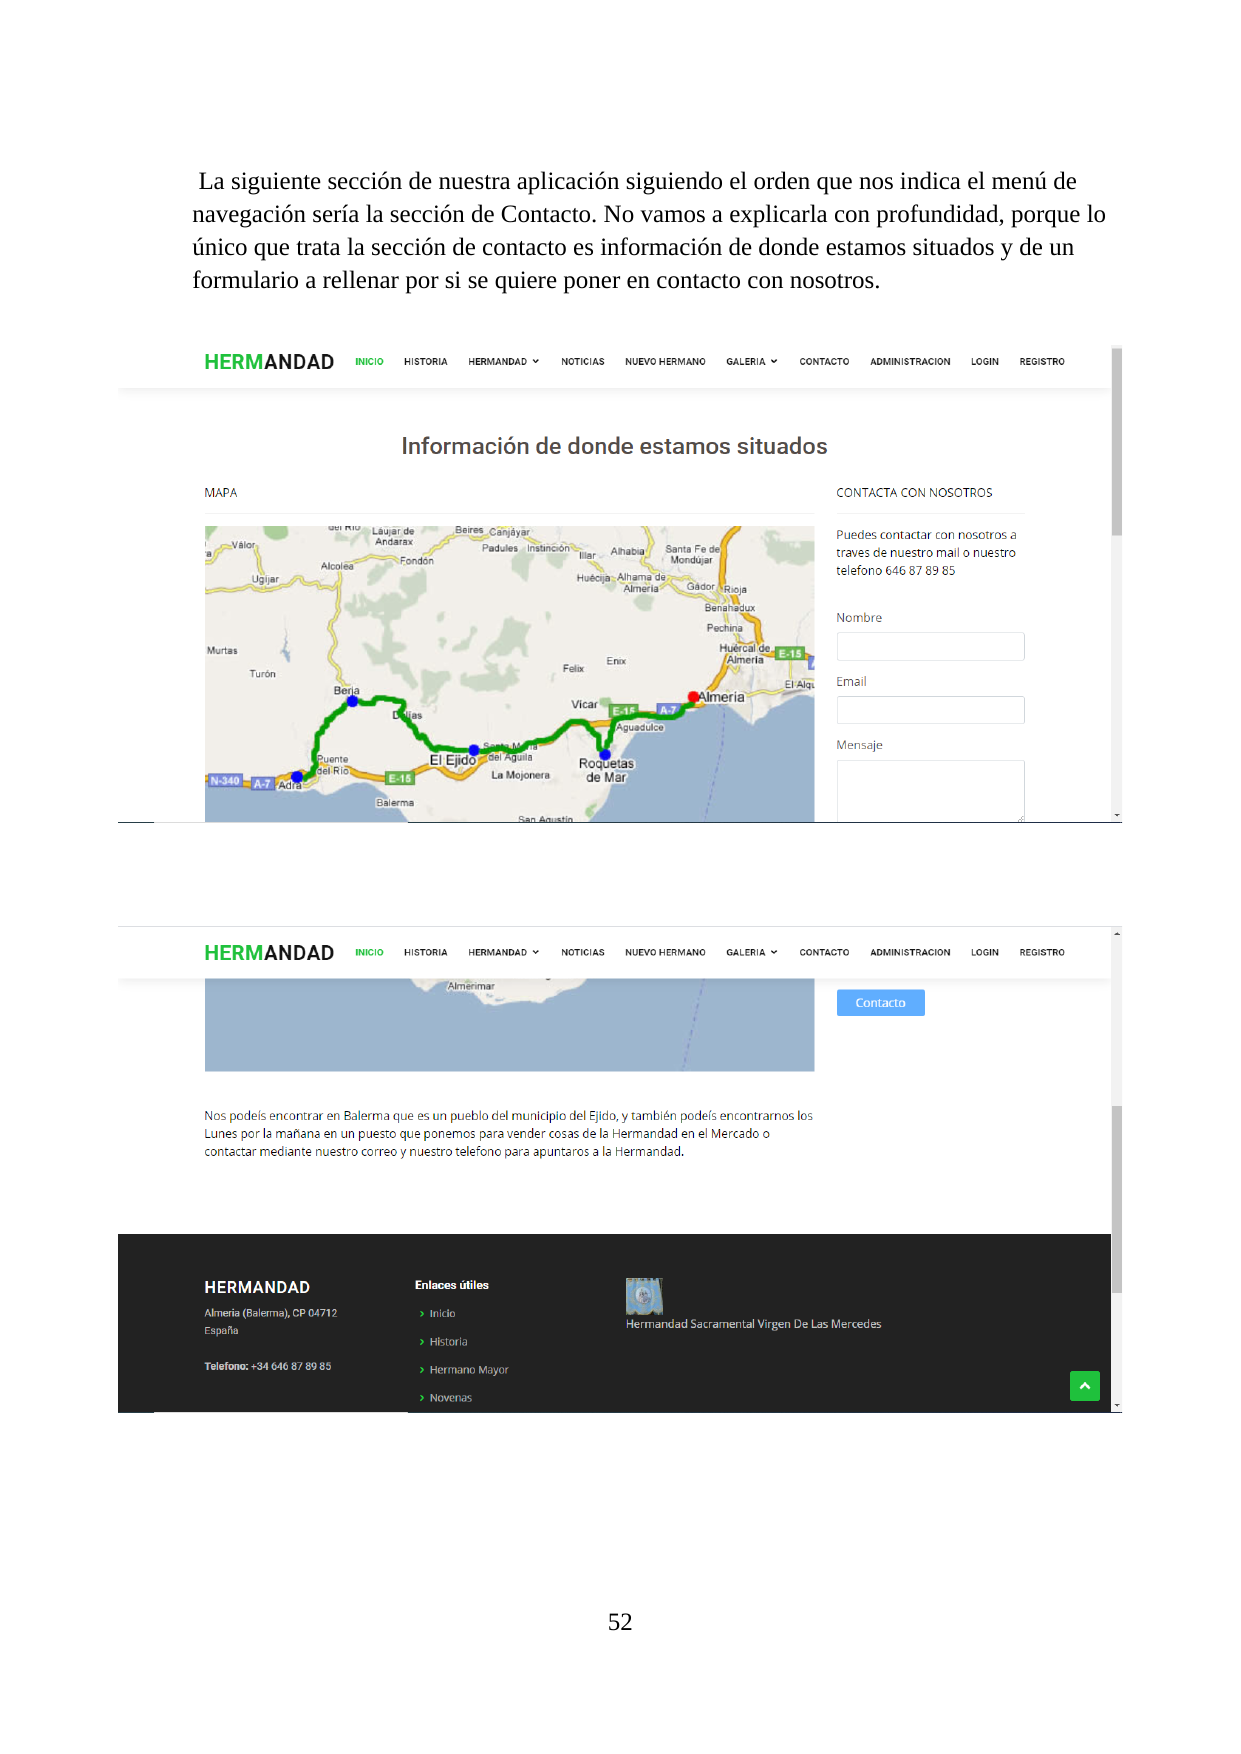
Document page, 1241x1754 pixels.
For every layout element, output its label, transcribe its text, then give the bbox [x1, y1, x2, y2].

picture [118, 923, 1123, 1413]
picture [118, 345, 1123, 823]
text La siguiente sección de nuestra aplicación siguiendo el orden que nos indica el menú de navegación sería la sección de Contacto. No vamos a explicarla con profundidad, porque lo único que trata la sección de contacto es información de donde estamos situados y de un formulario a rellenar por si se quiere poner en contacto con nosotros. [118, 166, 1122, 293]
